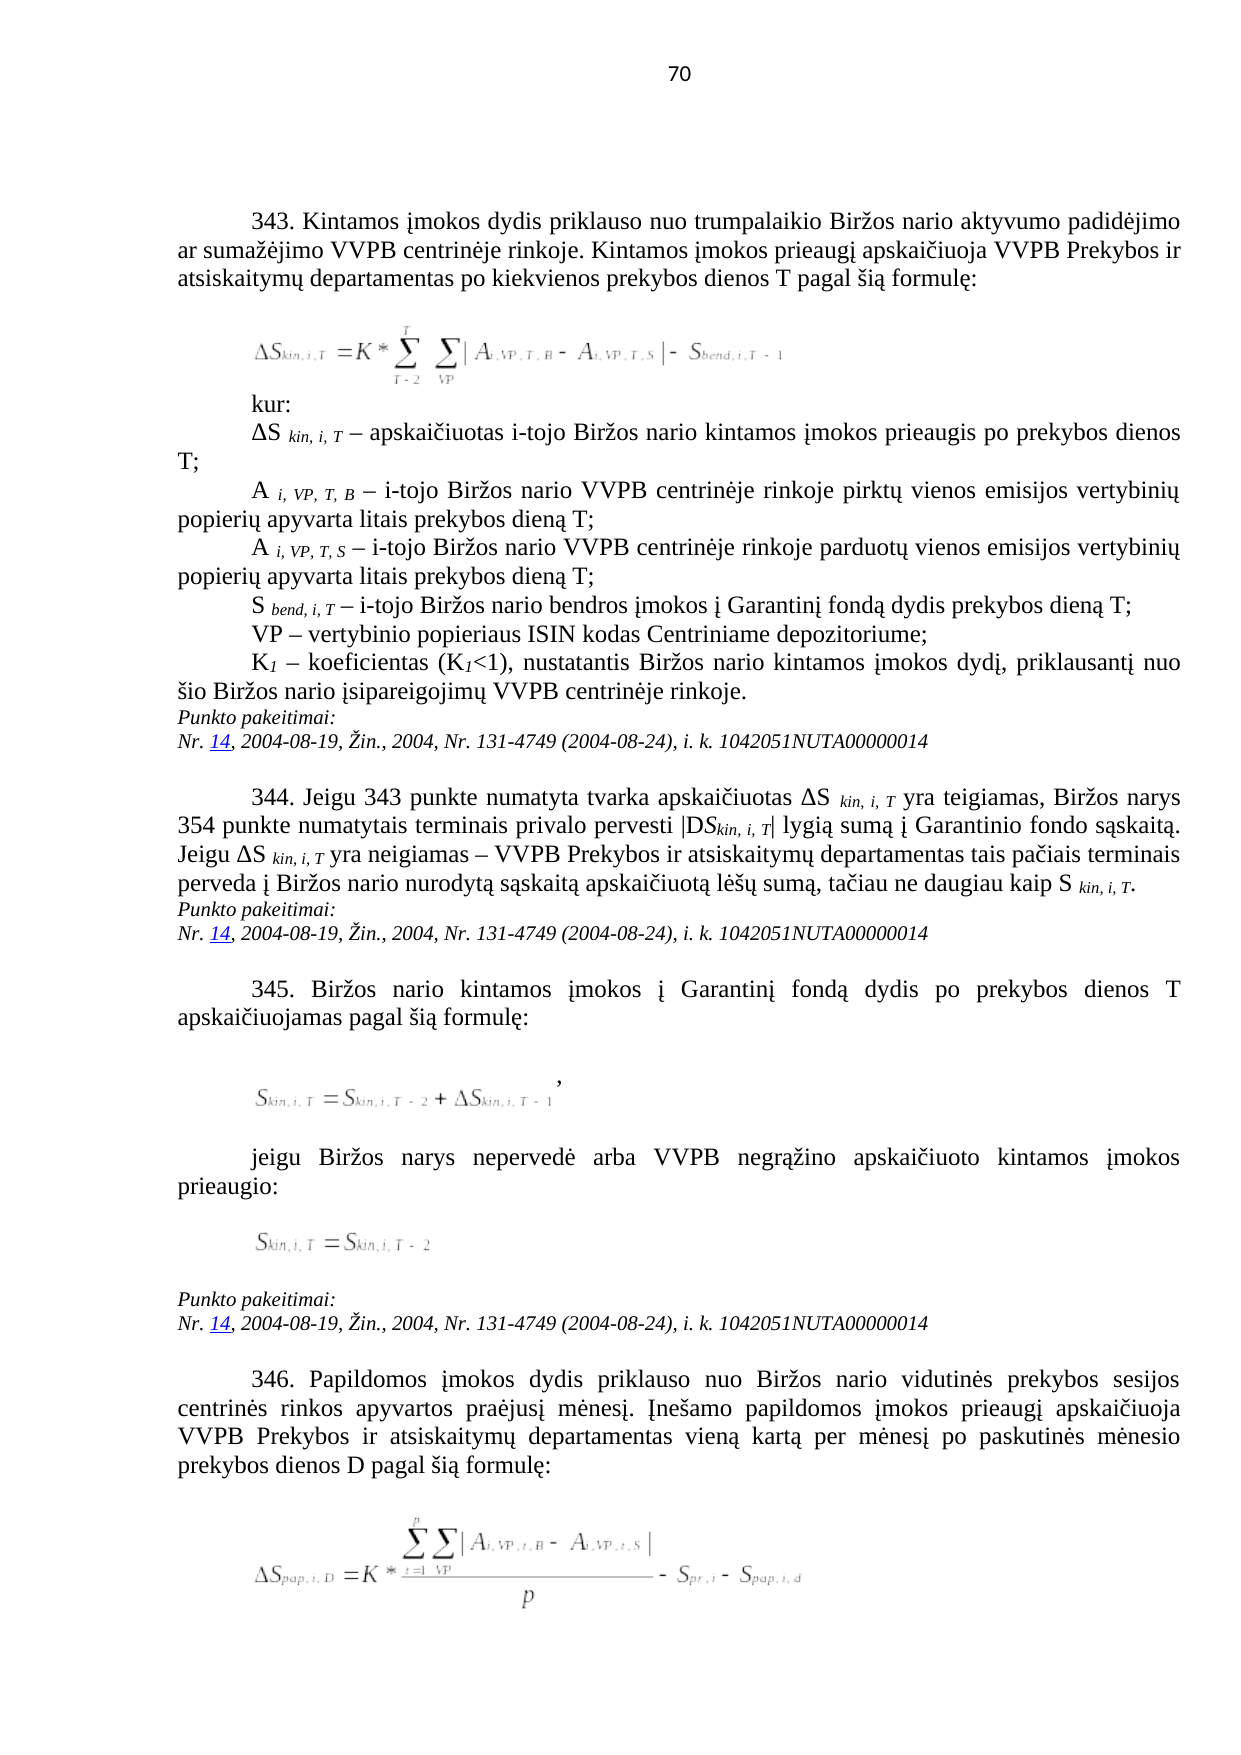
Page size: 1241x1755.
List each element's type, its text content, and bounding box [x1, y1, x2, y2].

text S bend, i, T – i-tojo Biržos nario bendros įmokos į Garantinį fondą dydis prekybos dieną T; [177, 590, 1181, 619]
text 345. Biržos nario kintamos įmokos į Garantinį fondą dydis po prekybos dienos T apskaičiuojamas pagal šią formulę: [177, 974, 1181, 1031]
text 344. Jeigu 343 punkte numatyta tvarka apskaičiuotas ΔS kin, i, T yra teigiamas, Biržos narys 354 punkte numatytais terminais privalo pervesti |DSkin, i, T| lygią sumą į Garantinio fondo sąskaitą. Jeigu ΔS kin, i, T yra neigiamas – VVPB Prekybos ir atsiskaitymų departamentas tais pačiais terminais perveda į Biržos nario nurodytą sąskaitą apskaičiuotą lėšų sumą, tačiau ne daugiau kaip S kin, i, T. [177, 782, 1181, 897]
text 346. Papildomos įmokos dydis priklauso nuo Biržos nario vidutinės prekybos sesijos centrinės rinkos apyvartos praėjusį mėnesį. Įnešamo papildomos įmokos prieaugį apskaičiuoja VVPB Prekybos ir atsiskaitymų departamentas vieną kartą per mėnesį po paskutinės mėnesio prekybos dienos D pagal šią formulę: [177, 1364, 1181, 1479]
text Punkto pakeitimai: [177, 705, 1181, 729]
text A i, VP, T, S – i-tojo Biržos nario VVPB centrinėje rinkoje parduotų vienos emisijos vertybinių popierių apyvarta litais prekybos dieną T; [177, 532, 1181, 590]
text kur: [177, 389, 1181, 417]
text ΔS kin, i, T – apskaičiuotas i-tojo Biržos nario kintamos įmokos prieaugis po prekybos dienos T; [177, 417, 1181, 475]
text jeigu Biržos narys nepervedė arba VVPB negrąžino apskaičiuoto kintamos įmokos prieaugio: [177, 1142, 1181, 1199]
text Nr. 14, 2004-08-19, Žin., 2004, Nr. 131-4749 (2004-08-24), i. k. 1042051NUTA00000014 [177, 729, 1181, 753]
text 343. Kintamos įmokos dydis priklauso nuo trumpalaikio Biržos nario aktyvumo padidėjimo ar sumažėjimo VVPB centrinėje rinkoje. Kintamos įmokos prieaugį apskaičiuoja VVPB Prekybos ir atsiskaitymų departamentas po kiekvienos prekybos dienos T pagal šią formulę: [177, 206, 1181, 292]
text , [177, 1060, 1181, 1113]
text VP – vertybinio popieriaus ISIN kodas Centriniame depozitoriume; [177, 619, 1181, 647]
text Nr. 14, 2004-08-19, Žin., 2004, Nr. 131-4749 (2004-08-24), i. k. 1042051NUTA00000014 [177, 1311, 1181, 1335]
text Punkto pakeitimai: [177, 897, 1181, 921]
text A i, VP, T, B – i-tojo Biržos nario VVPB centrinėje rinkoje pirktų vienos emisijos vertybinių popierių apyvarta litais prekybos dieną T; [177, 475, 1181, 532]
text K1 – koeficientas (K1<1), nustatantis Biržos nario kintamos įmokos dydį, priklausantį nuo šio Biržos nario įsipareigojimų VVPB centrinėje rinkoje. [177, 647, 1181, 705]
text Nr. 14, 2004-08-19, Žin., 2004, Nr. 131-4749 (2004-08-24), i. k. 1042051NUTA00000014 [177, 921, 1181, 945]
text Punkto pakeitimai: [177, 1287, 1181, 1311]
